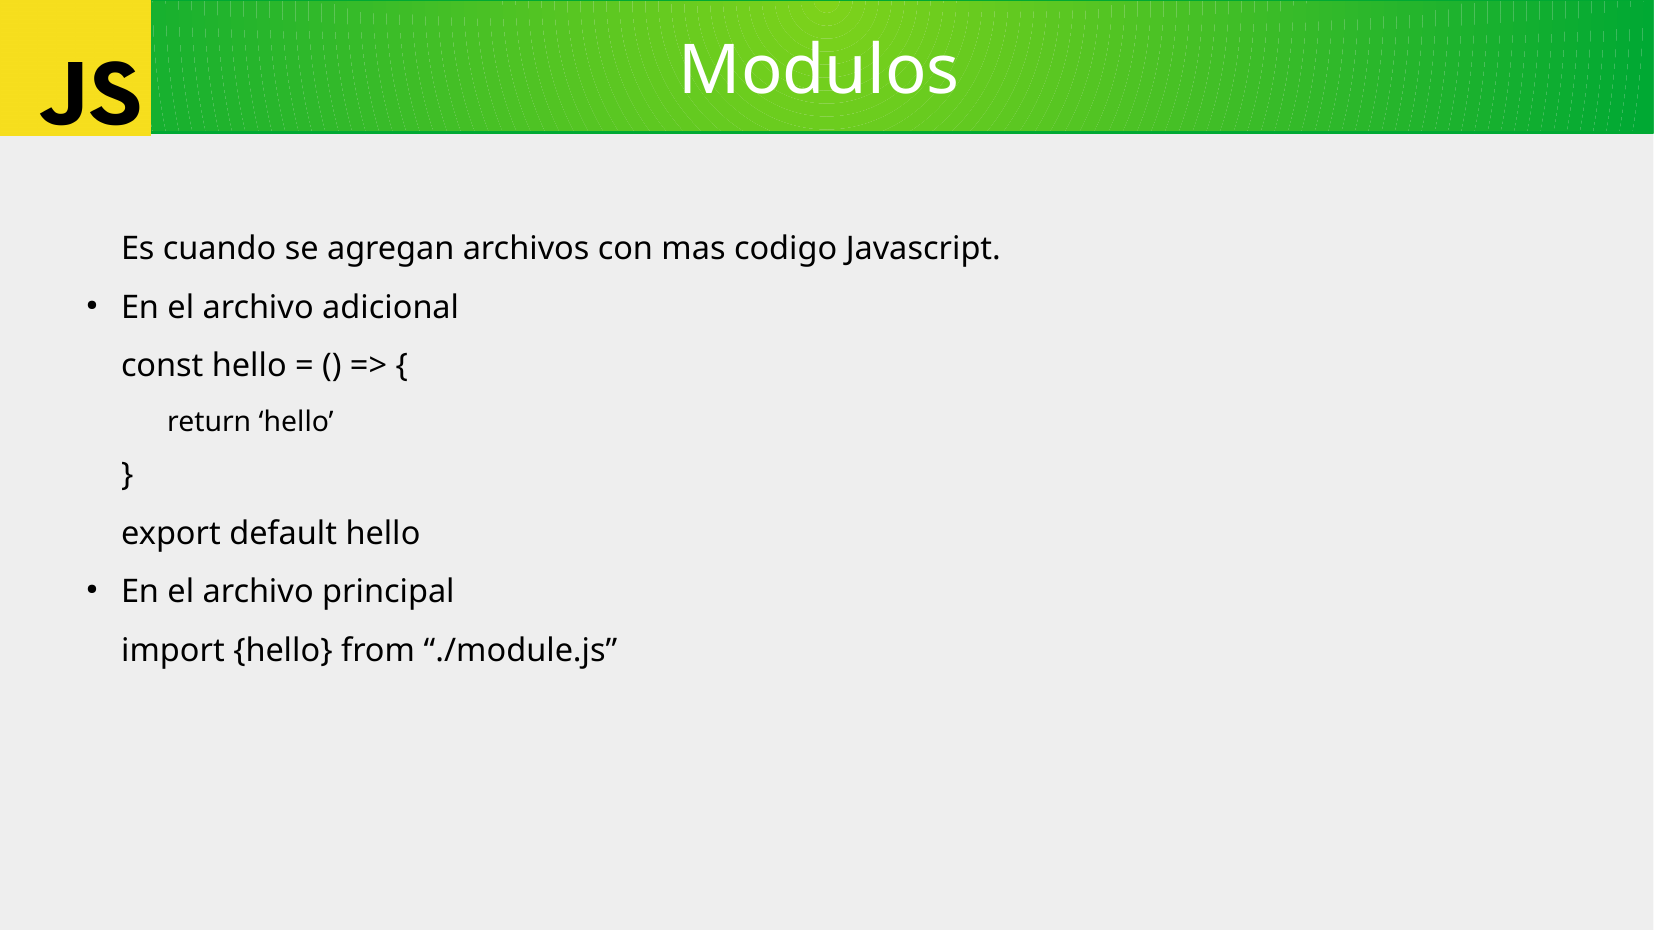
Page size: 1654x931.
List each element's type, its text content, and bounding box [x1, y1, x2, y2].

picture [0, 0, 151, 136]
list Es cuando se agregan archivos con mas codigo Javascript. En el archivo adicional const hello = () => { return ‘hello’ } export default hello En el archivo principal import {hello} from “./module.js” [75, 225, 1567, 676]
title Modulos [151, 14, 1565, 119]
